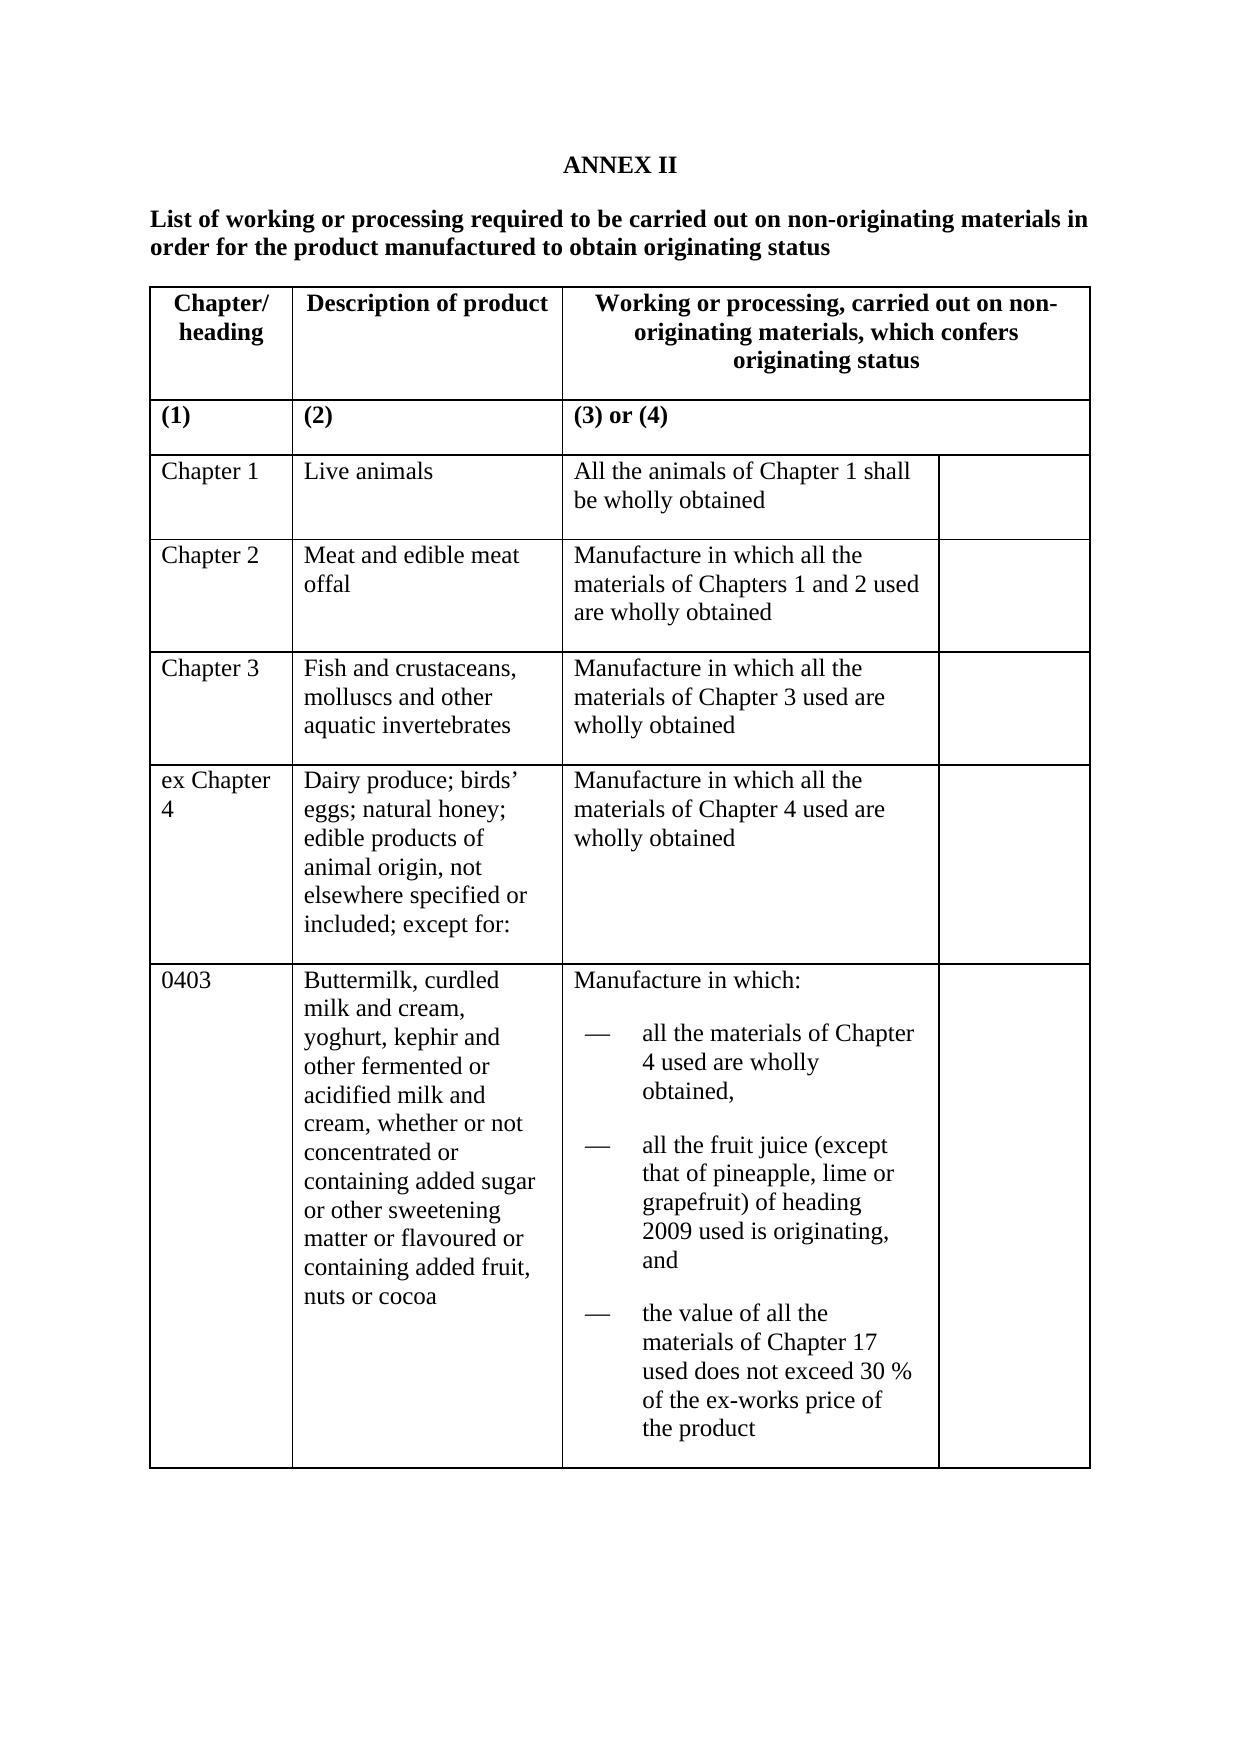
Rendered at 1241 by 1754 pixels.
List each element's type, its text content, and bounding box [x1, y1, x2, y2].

table_cell all the fruit juice (except that of pineapple, lime or grapefruit) of heading 2009 used is originating, and [631, 1130, 928, 1298]
table_cell [940, 965, 1089, 1467]
table_header all the materials of Chapter 4 used are wholly obtained, [631, 1019, 928, 1130]
table_header Description of product [293, 288, 562, 399]
table_cell Chapter 1 [151, 456, 292, 538]
table_cell the value of all the materials of Chapter 17 used does not exceed 30 % of the ex-works price of the product [631, 1299, 928, 1467]
table_cell [940, 766, 1089, 963]
table_cell (1) [151, 401, 292, 454]
table_cell All the animals of Chapter 1 shall be wholly obtained [563, 456, 938, 538]
table_cell (3) or (4) [563, 401, 1089, 454]
table_cell Buttermilk, curdled milk and cream, yoghurt, kephir and other fermented or acidified milk and cream, whether or not concentrated or containing added sugar or other sweetening matter or flavoured or containing added fruit, nuts or cocoa [293, 965, 562, 1467]
table_cell ex Chapter 4 [151, 766, 292, 963]
table_cell Dairy produce; birds’ eggs; natural honey; edible products of animal origin, not elsewhere specified or included; except for: [293, 766, 562, 963]
table_cell Live animals [293, 456, 562, 538]
table_cell — [574, 1130, 631, 1298]
table_cell Manufacture in which all the materials of Chapters 1 and 2 used are wholly obtained [563, 540, 938, 651]
table_cell — [574, 1299, 631, 1467]
table_cell Meat and edible meat offal [293, 540, 562, 651]
table_cell Fish and crustaceans, molluscs and other aquatic invertebrates [293, 653, 562, 764]
text List of working or processing required to be carried out on non-originating materials in order for the product manufactured to obtain originating status [150, 204, 1090, 261]
table_cell Manufacture in which all the materials of Chapter 3 used are wholly obtained [563, 653, 938, 764]
table_header Chapter/ heading [151, 288, 292, 399]
table_cell (2) [293, 401, 562, 454]
table_cell [940, 540, 1089, 651]
table_header Working or processing, carried out on non-originating materials, which confers originating status [563, 288, 1089, 399]
table_cell Chapter 3 [151, 653, 292, 764]
table_cell [940, 653, 1089, 764]
table_header — [574, 1019, 631, 1130]
table_cell [940, 456, 1089, 538]
table_cell Manufacture in which: [563, 965, 938, 1467]
table_cell 0403 [151, 965, 292, 1467]
table_cell Chapter 2 [151, 540, 292, 651]
text ANNEX II [150, 150, 1090, 179]
table_cell Manufacture in which all the materials of Chapter 4 used are wholly obtained [563, 766, 938, 963]
